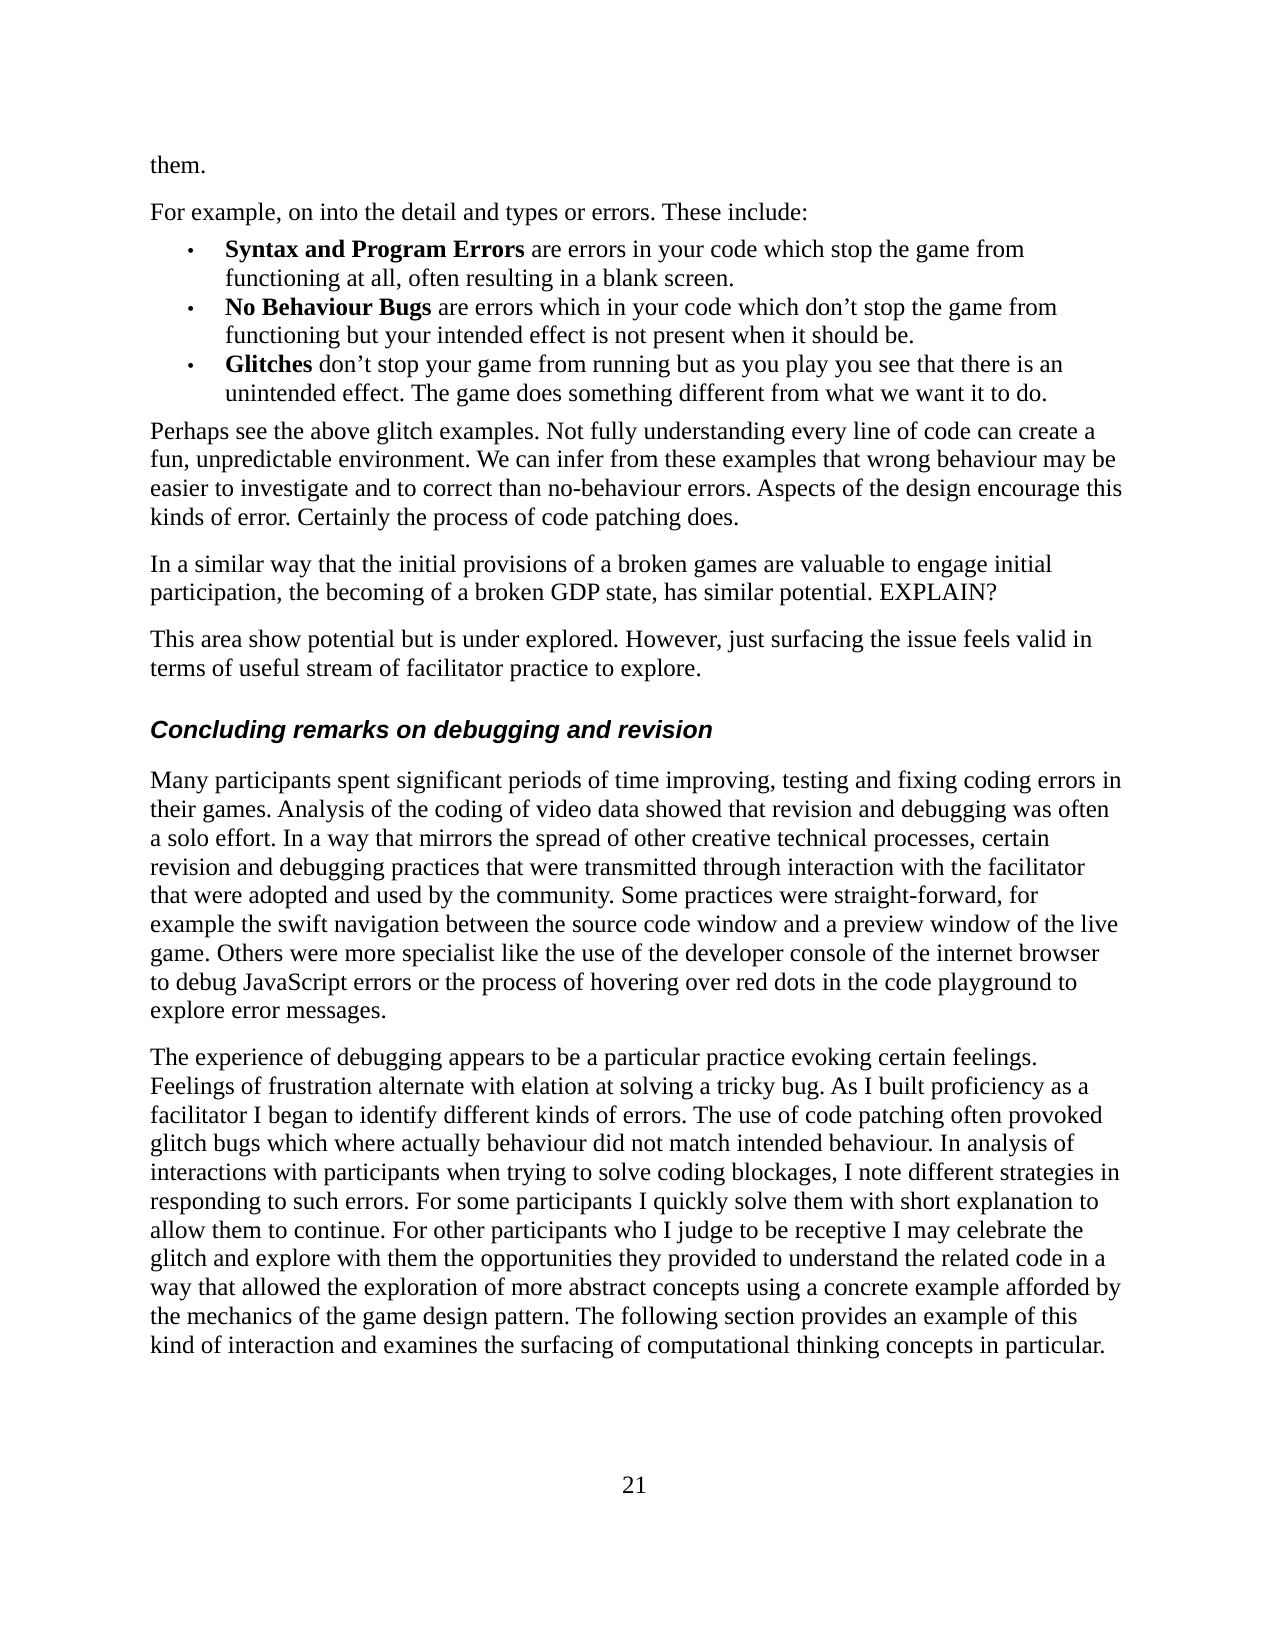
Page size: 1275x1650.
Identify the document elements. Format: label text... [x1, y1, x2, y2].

text them. [150, 150, 1125, 179]
list Glitches don’t stop your game from running but as you play you see that there is an unintended effect. The game does something different from what we want it to do. [187, 349, 1125, 407]
list Syntax and Program Errors are errors in your code which stop the game from functioning at all, often resulting in a blank screen. [187, 234, 1125, 292]
text The experience of debugging appears to be a particular practice evoking certain feelings. Feelings of frustration alternate with elation at solving a tricky bug. As I built proficiency as a facilitator I began to identify different kinds of errors. The use of code patching often provoked glitch bugs which where actually behaviour did not match intended behaviour. In analysis of interactions with participants when trying to solve coding blockages, I note different strategies in responding to such errors. For some participants I quickly solve them with short explanation to allow them to continue. For other participants who I judge to be receptive I may celebrate the glitch and explore with them the opportunities they provided to understand the related code in a way that allowed the exploration of more abstract concepts using a concrete example afforded by the mechanics of the game design pattern. The following section provides an example of this kind of interaction and examines the surfacing of computational thinking concepts in particular. [150, 1042, 1125, 1358]
subtitle Concluding remarks on debugging and revision [150, 716, 1125, 744]
text In a similar way that the initial provisions of a broken games are valuable to engage initial participation, the becoming of a broken GDP state, has similar potential. EXPLAIN? [150, 549, 1125, 606]
text For example, on into the detail and types or errors. These include: [150, 197, 1125, 225]
list No Behaviour Bugs are errors which in your code which don’t stop the game from functioning but your intended effect is not present when it should be. [187, 292, 1125, 349]
text Perhaps see the above glitch examples. Not fully understanding every line of code can create a fun, unpredictable environment. We can infer from these examples that wrong behaviour may be easier to investigate and to correct than no-behaviour errors. Aspects of the design encourage this kinds of error. Certainly the process of code patching does. [150, 416, 1125, 531]
text Many participants spent significant periods of time improving, testing and fixing coding errors in their games. Analysis of the coding of video data showed that revision and debugging was often a solo effort. In a way that mirrors the spread of other creative technical processes, certain revision and debugging practices that were transmitted through interaction with the facilitator that were adopted and used by the community. Some practices were straight-forward, for example the swift navigation between the source code window and a preview window of the live game. Others were more specialist like the use of the developer console of the internet browser to debug JavaScript errors or the process of hovering over red dots in the code playground to explore error messages. [150, 766, 1125, 1024]
text This area show potential but is under explored. However, just surfacing the issue feels valid in terms of useful stream of facilitator practice to explore. [150, 624, 1125, 682]
